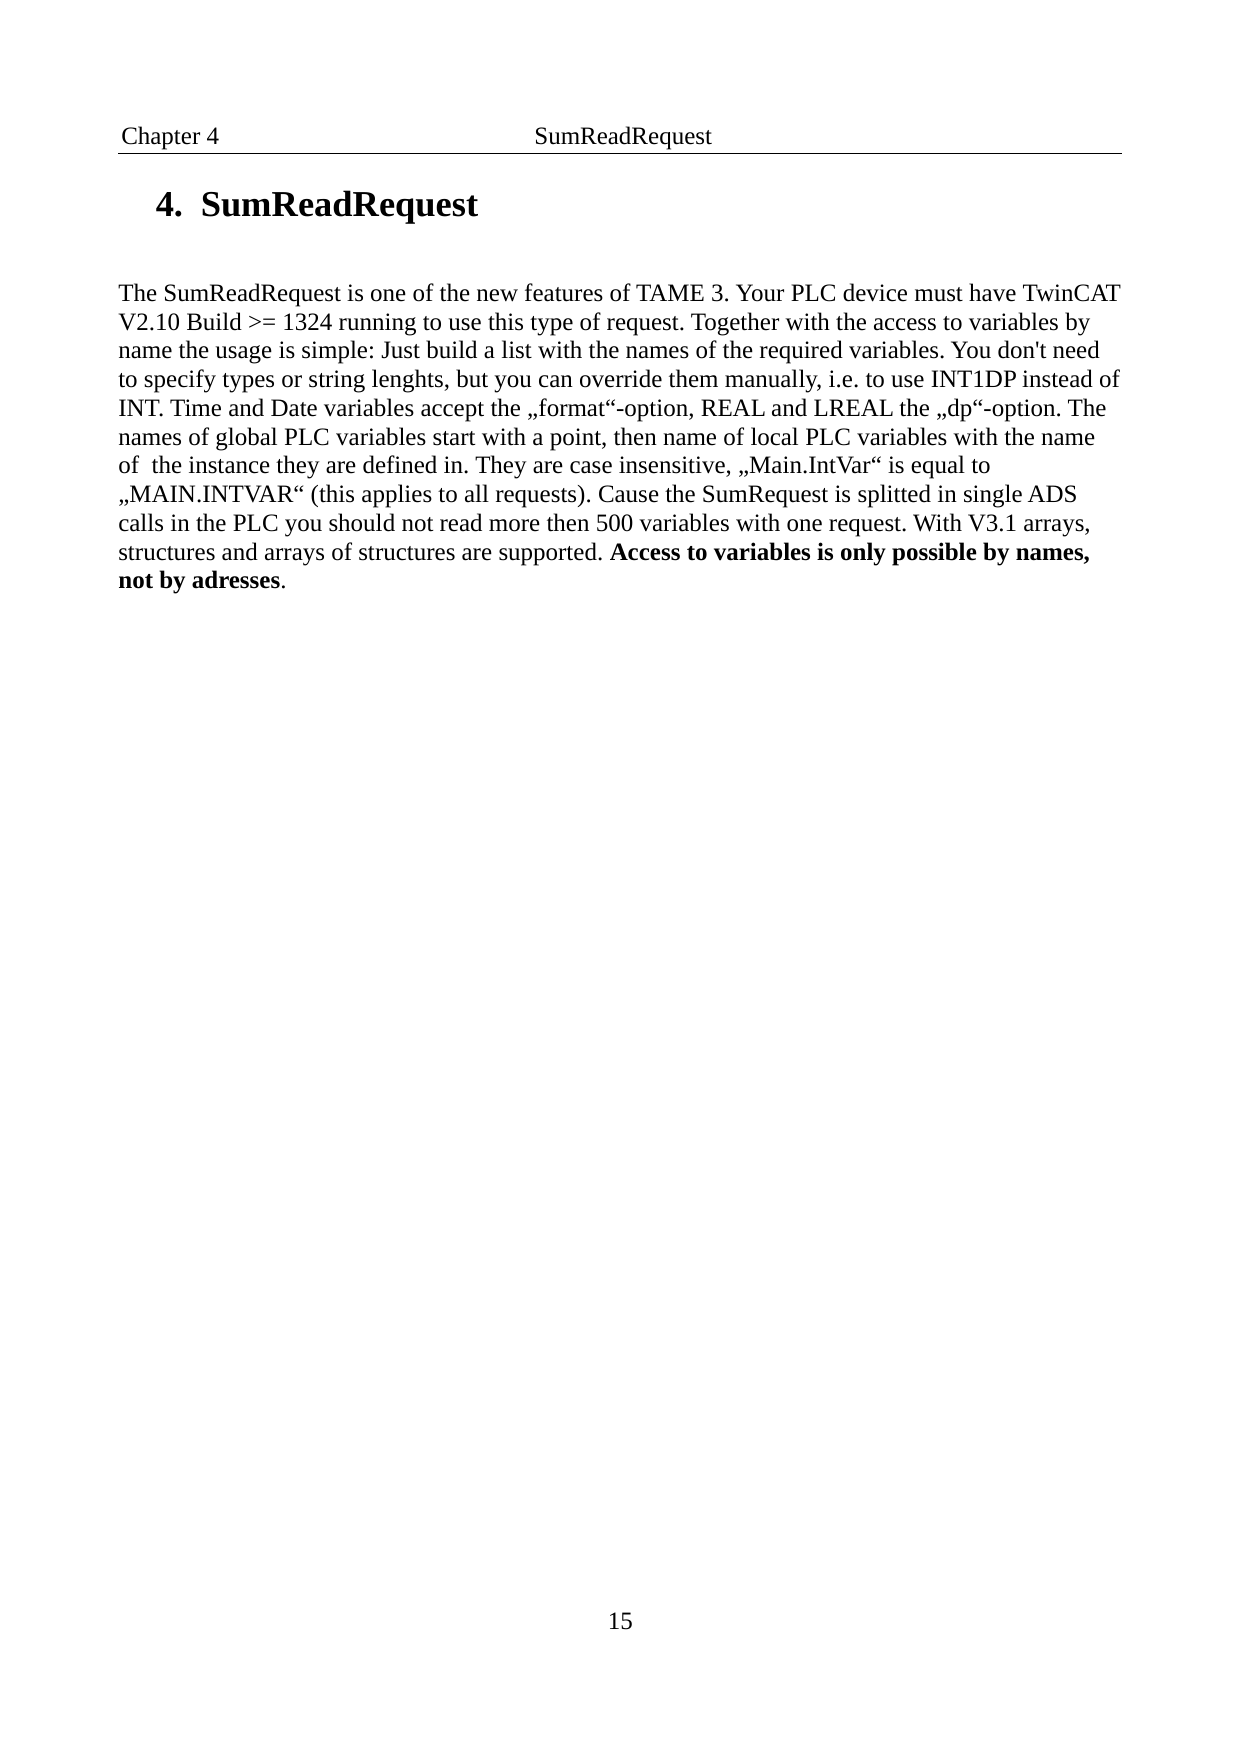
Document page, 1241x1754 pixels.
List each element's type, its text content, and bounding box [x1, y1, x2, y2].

subtitle SumReadRequest [156, 182, 1122, 224]
text The SumReadRequest is one of the new features of TAME 3. Your PLC device must have TwinCAT V2.10 Build >= 1324 running to use this type of request. Together with the access to variables by name the usage is simple: Just build a list with the names of the required variables. You don't need to specify types or string lenghts, but you can override them manually, i.e. to use INT1DP instead of INT. Time and Date variables accept the „format“-option, REAL and LREAL the „dp“-option. The names of global PLC variables start with a point, then name of local PLC variables with the name of the instance they are defined in. They are case insensitive, „Main.IntVar“ is equal to „MAIN.INTVAR“ (this applies to all requests). Cause the SumRequest is splitted in single ADS calls in the PLC you should not read more then 500 variables with one request. With V3.1 arrays, structures and arrays of structures are supported. Access to variables is only possible by names, not by adresses. [118, 278, 1122, 594]
